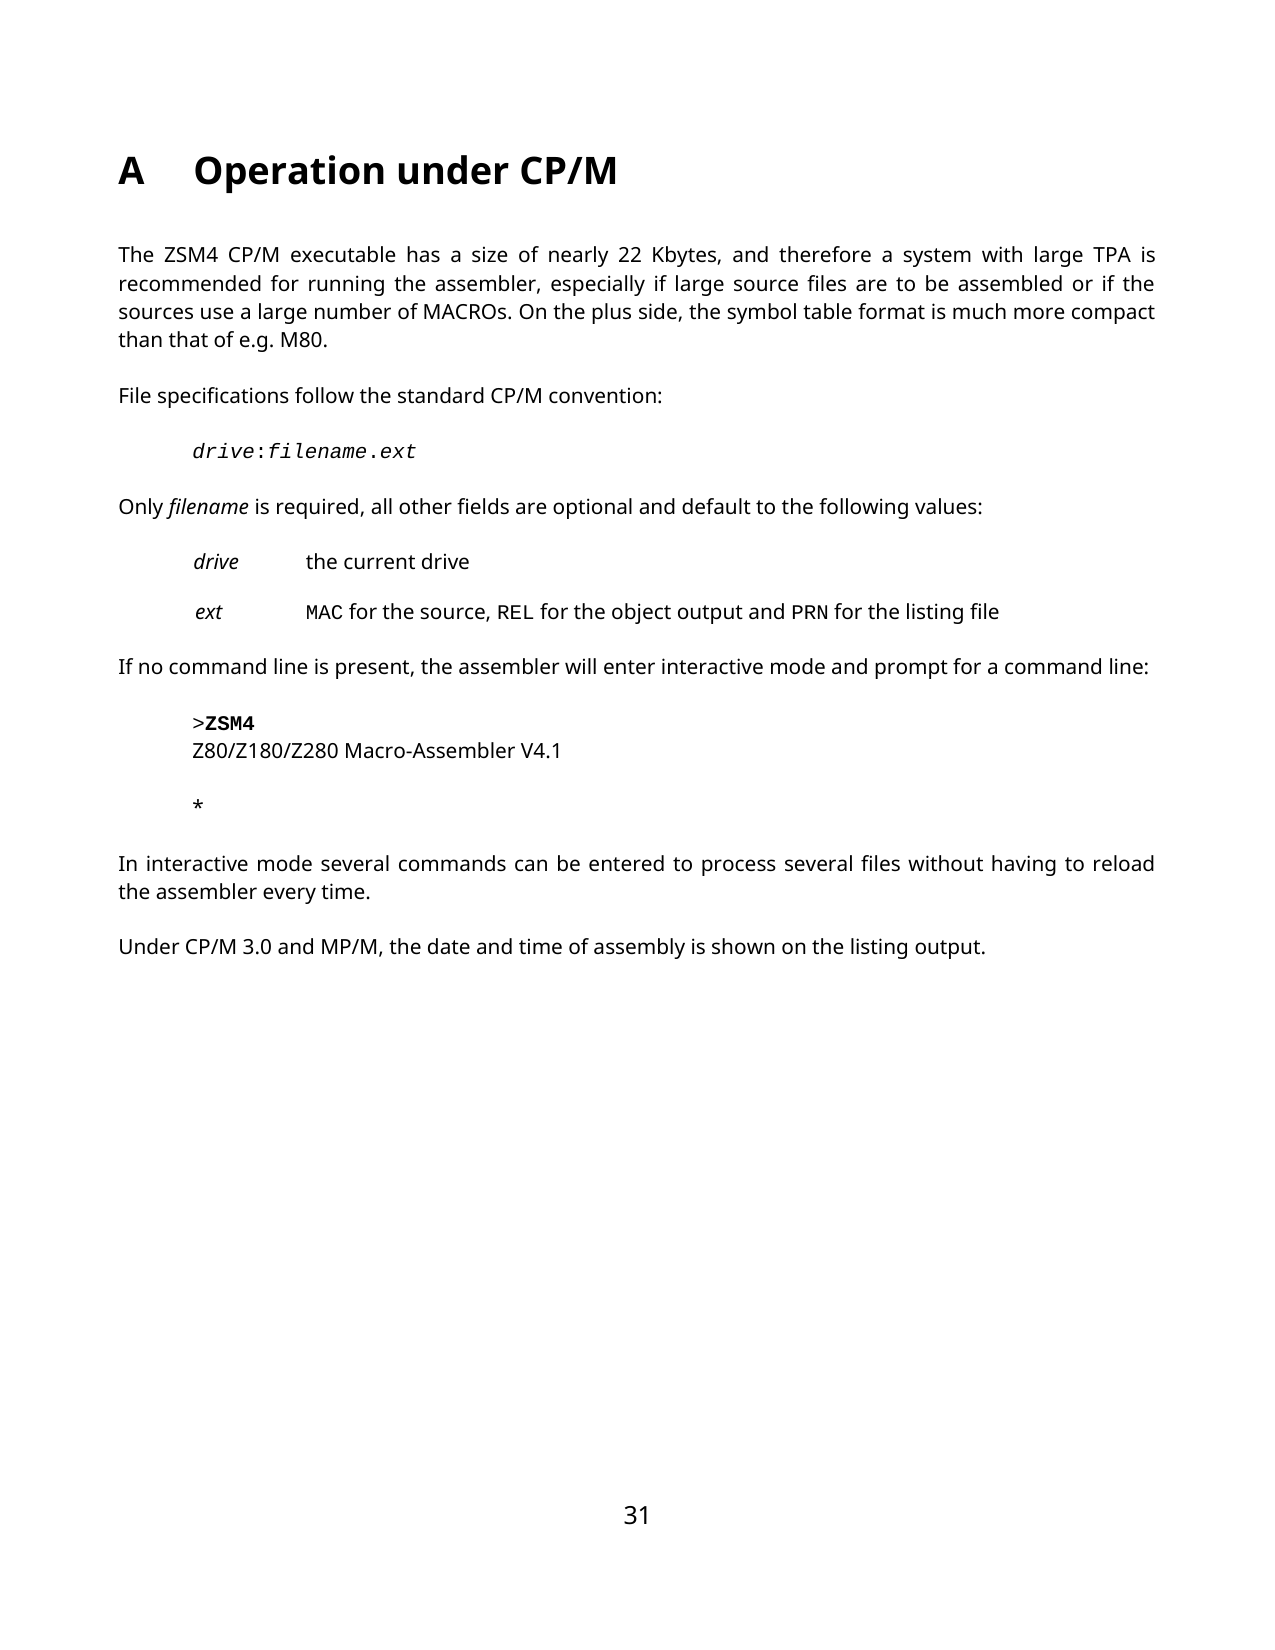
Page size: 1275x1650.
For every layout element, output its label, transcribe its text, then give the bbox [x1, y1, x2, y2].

text drive the current drive [118, 547, 1157, 576]
subtitle Operation under CP/M [118, 144, 1157, 195]
text ext MAC for the source, REL for the object output and PRN for the listing file [118, 597, 1157, 625]
text If no command line is present, the assembler will enter interactive mode and prompt for a command line: [118, 652, 1157, 681]
text The ZSM4 CP/M executable has a size of nearly 22 Kbytes, and therefore a system with large TPA is recommended for running the assembler, especially if large source files are to be assembled or if the sources use a large number of MACROs. On the plus side, the symbol table format is much more compact than that of e.g. M80. [118, 240, 1157, 354]
text drive:filename.ext [118, 436, 1157, 465]
text File specifications follow the standard CP/M convention: [118, 381, 1157, 409]
text In interactive mode several commands can be entered to process several files without having to reload the assembler every time. [118, 849, 1157, 906]
text Under CP/M 3.0 and MP/M, the date and time of assembly is shown on the listing output. [118, 932, 1157, 961]
text >ZSM4 [118, 708, 1157, 736]
text * [192, 793, 1157, 822]
text Only filename is required, all other fields are optional and default to the following values: [118, 492, 1157, 520]
text Z80/Z180/Z280 Macro-Assembler V4.1 [192, 736, 1157, 765]
